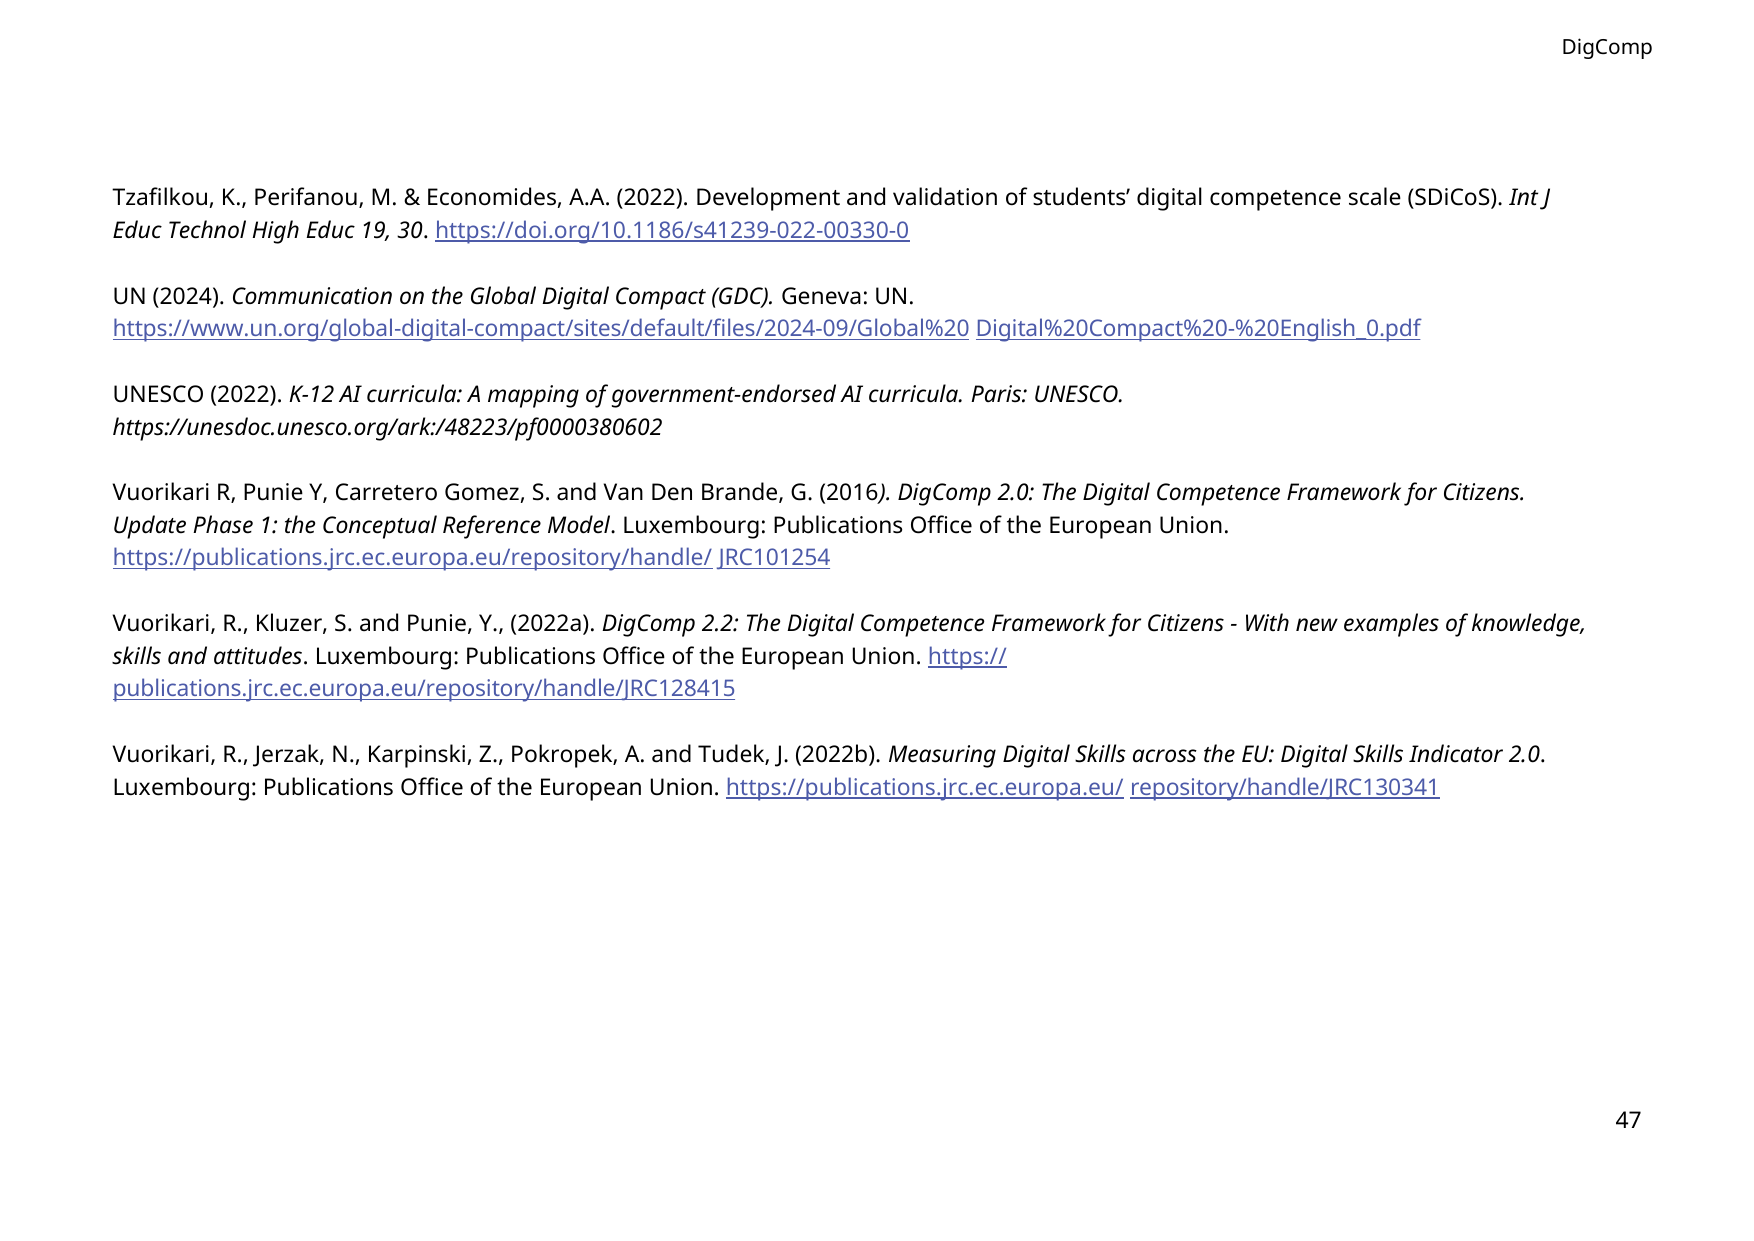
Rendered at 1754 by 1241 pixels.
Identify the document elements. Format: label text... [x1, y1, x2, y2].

text UNESCO (2022). K-12 AI curricula: A mapping of government-endorsed AI curricula. Paris: UNESCO. https://unesdoc.unesco.org/ark:/48223/pf0000380602 [112, 378, 1594, 442]
text Vuorikari, R., Jerzak, N., Karpinski, Z., Pokropek, A. and Tudek, J. (2022b). Measuring Digital Skills across the EU: Digital Skills Indicator 2.0. Luxembourg: Publications Office of the European Union. https://publications.jrc.ec.europa.eu/ repository/handle/JRC130341 [112, 738, 1595, 802]
text Vuorikari R, Punie Y, Carretero Gomez, S. and Van Den Brande, G. (2016). DigComp 2.0: The Digital Competence Framework for Citizens. Update Phase 1: the Conceptual Reference Model. Luxembourg: Publications Office of the European Union. https://publications.jrc.ec.europa.eu/repository/handle/ JRC101254 [112, 476, 1553, 573]
text UN (2024). Communication on the Global Digital Compact (GDC). Geneva: UN. https://www.un.org/global-digital-compact/sites/default/files/2024-09/Global%20 Digital%20Compact%20-%20English_0.pdf [112, 280, 1595, 343]
text Vuorikari, R., Kluzer, S. and Punie, Y., (2022a). DigComp 2.2: The Digital Competence Framework for Citizens - With new examples of knowledge, skills and attitudes. Luxembourg: Publications Office of the European Union. https:// publications.jrc.ec.europa.eu/repository/handle/JRC128415 [112, 607, 1594, 703]
text Tzafilkou, K., Perifanou, M. & Economides, A.A. (2022). Development and validation of students’ digital competence scale (SDiCoS). Int J Educ Technol High Educ 19, 30. https://doi.org/10.1186/s41239-022-00330-0 [112, 181, 1600, 245]
